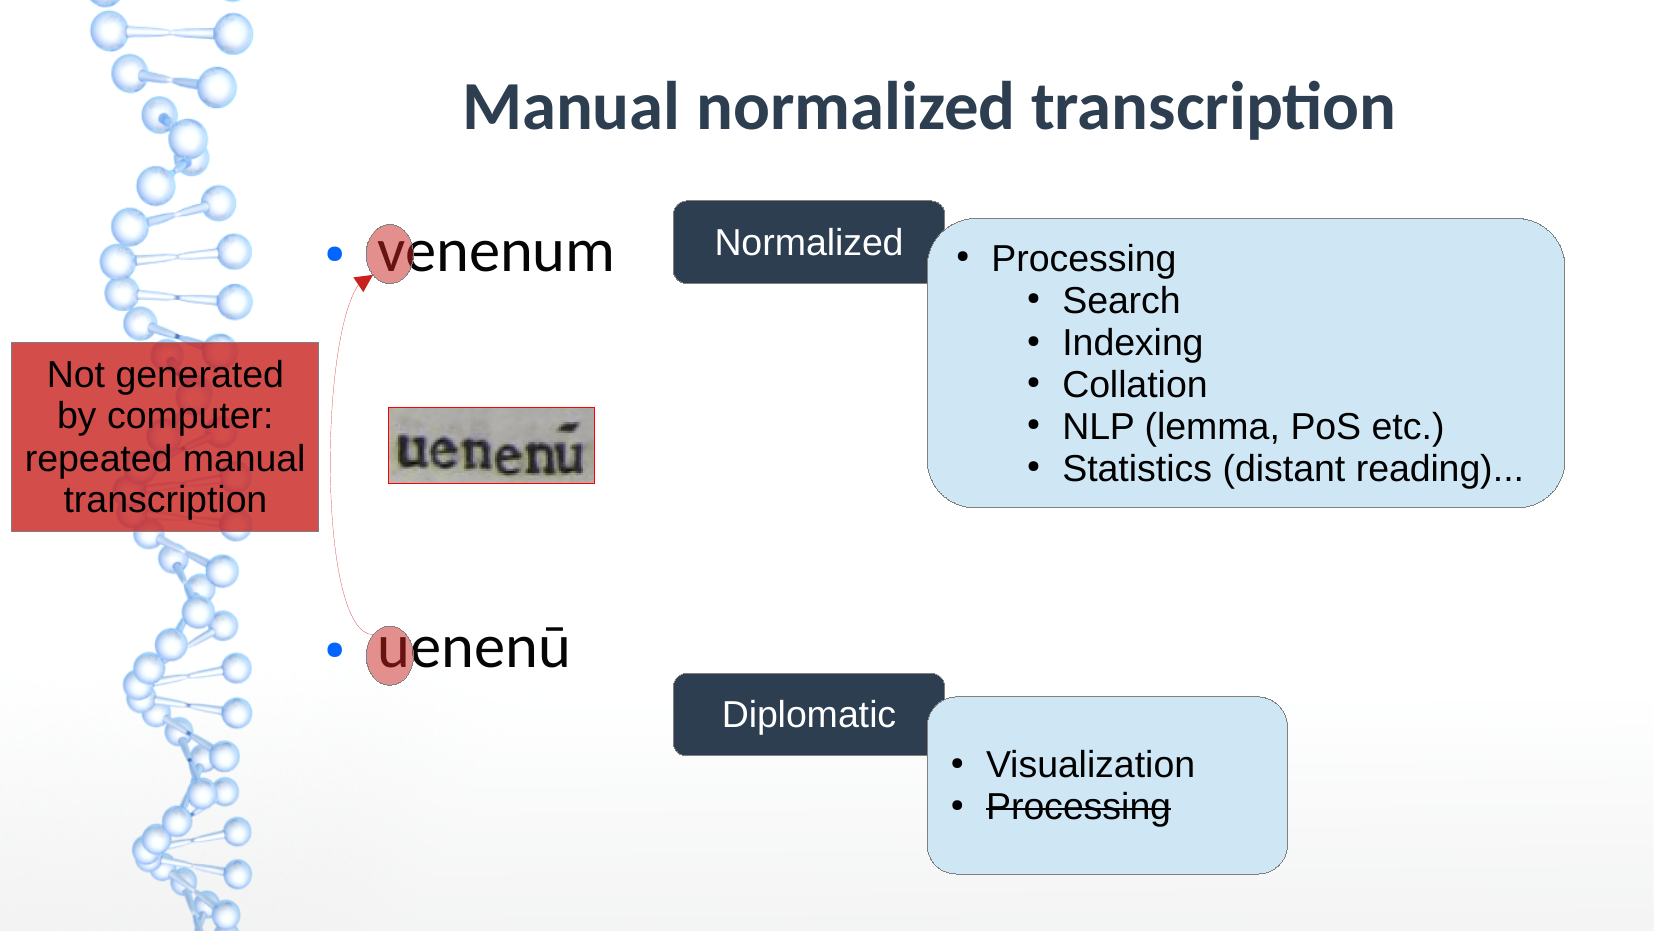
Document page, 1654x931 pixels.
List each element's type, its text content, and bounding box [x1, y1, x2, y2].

text_box Diplomatic [673, 673, 945, 756]
list uenenū [307, 620, 626, 703]
title Manual normalized transcription [265, 35, 1595, 189]
text_box Not generated by computer: repeated manual transcription [11, 342, 319, 532]
text_box Normalized [673, 200, 945, 284]
text_box Visualization Processing [927, 696, 1288, 875]
text_box [366, 224, 414, 284]
text_box Processing Search Indexing Collation NLP (lemma, PoS etc.) Statistics (distant reading)... [927, 218, 1565, 508]
list venenum [307, 224, 385, 308]
list venenum [349, 224, 662, 308]
picture [0, 0, 1654, 931]
text_box [366, 626, 414, 686]
